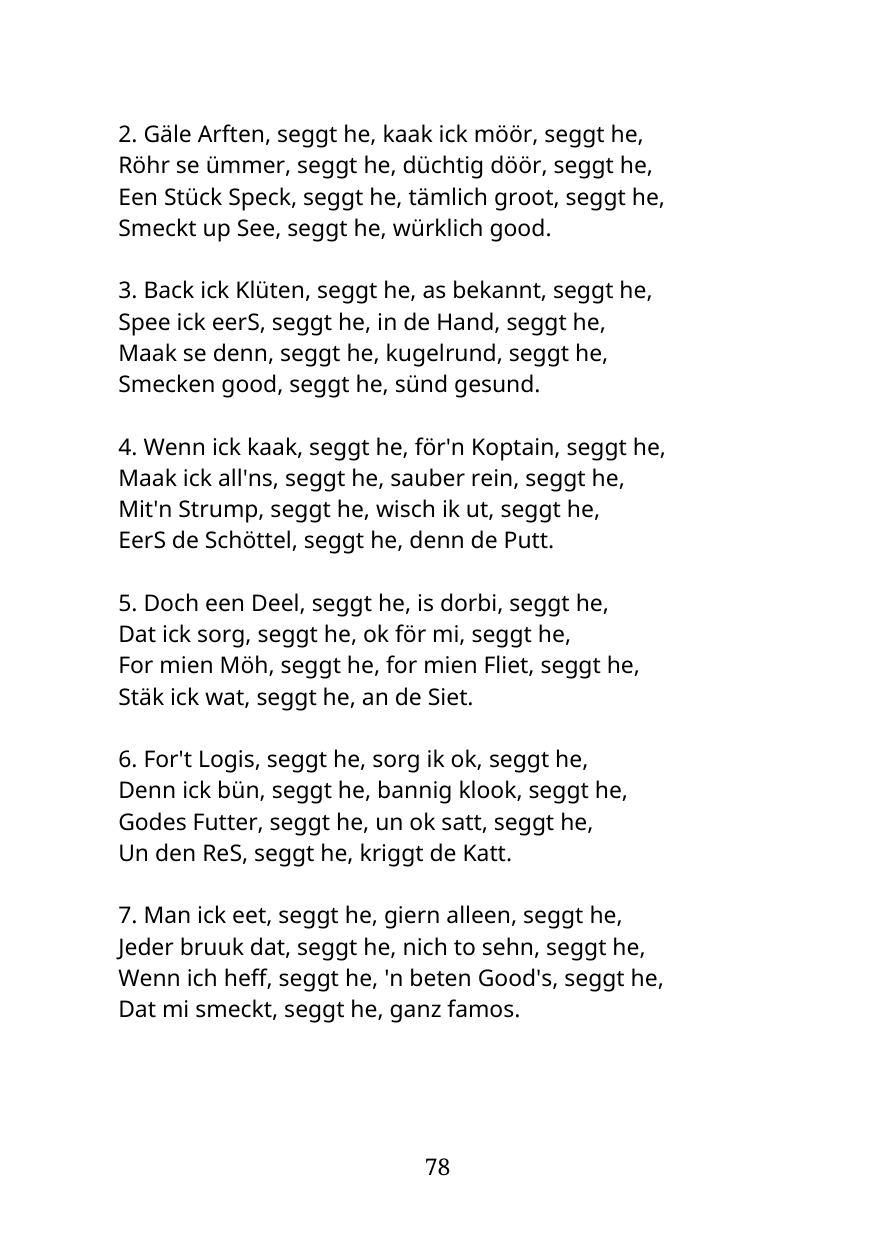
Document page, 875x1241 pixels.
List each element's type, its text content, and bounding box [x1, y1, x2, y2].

text 7. Man ick eet, seggt he, giern alleen, seggt he, Jeder bruuk dat, seggt he, nich to sehn, seggt he, Wenn ich heff, seggt he, 'n beten Good's, seggt he, Dat mi smeckt, seggt he, ganz famos. [118, 899, 756, 1024]
text 2. Gäle Arften, seggt he, kaak ick möör, seggt he, Röhr se ümmer, seggt he, düchtig döör, seggt he, Een Stück Speck, seggt he, tämlich groot, seggt he, Smeckt up See, seggt he, würklich good. [118, 118, 756, 243]
text 3. Back ick Klüten, seggt he, as bekannt, seggt he, Spee ick eerS, seggt he, in de Hand, seggt he, Maak se denn, seggt he, kugelrund, seggt he, Smecken good, seggt he, sünd gesund. [118, 274, 756, 399]
text 5. Doch een Deel, seggt he, is dorbi, seggt he, Dat ick sorg, seggt he, ok för mi, seggt he, For mien Möh, seggt he, for mien Fliet, seggt he, Stäk ick wat, seggt he, an de Siet. [118, 587, 756, 712]
text 4. Wenn ick kaak, seggt he, för'n Koptain, seggt he, Maak ick all'ns, seggt he, sauber rein, seggt he, Mit'n Strump, seggt he, wisch ik ut, seggt he, EerS de Schöttel, seggt he, denn de Putt. [118, 431, 756, 556]
text 6. For't Logis, seggt he, sorg ik ok, seggt he, Denn ick bün, seggt he, bannig klook, seggt he, Godes Futter, seggt he, un ok satt, seggt he, Un den ReS, seggt he, kriggt de Katt. [118, 743, 756, 868]
